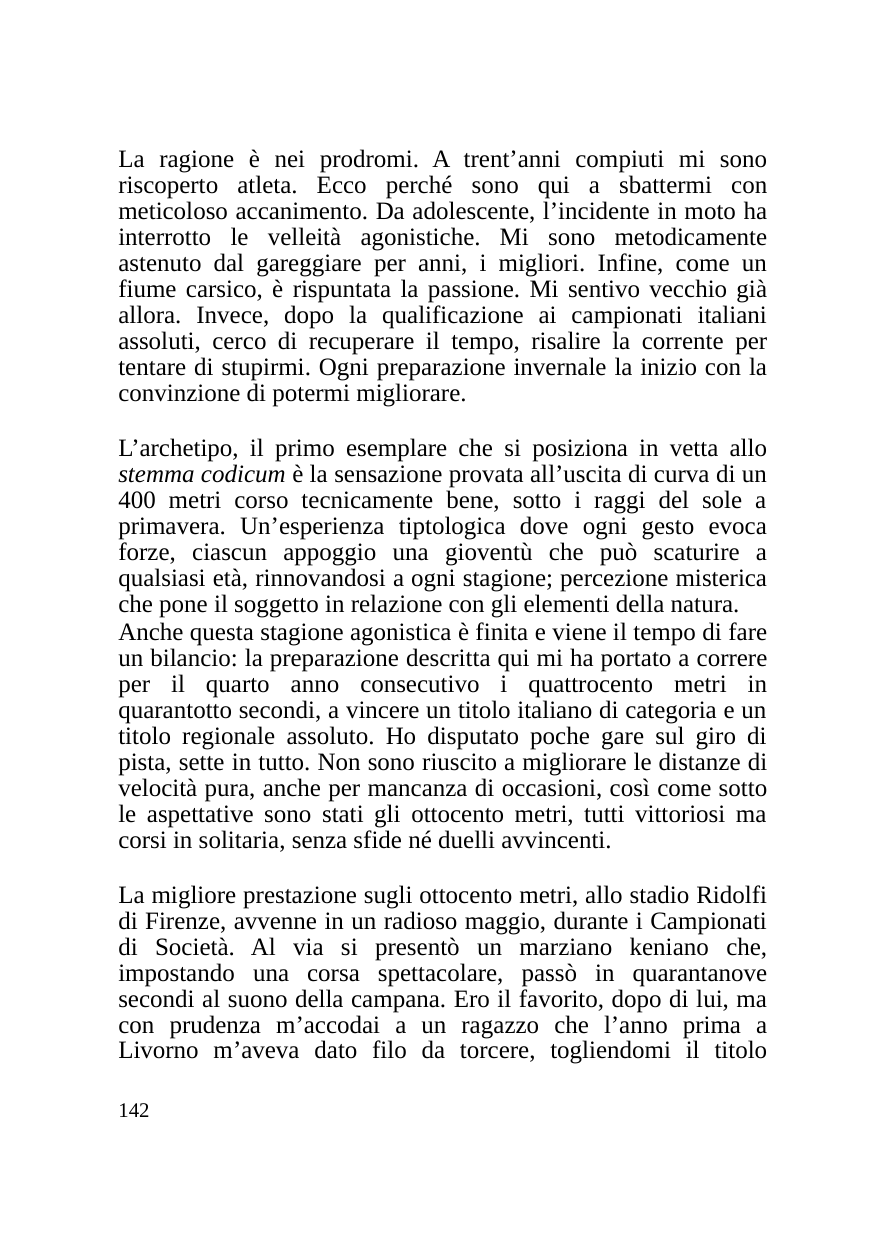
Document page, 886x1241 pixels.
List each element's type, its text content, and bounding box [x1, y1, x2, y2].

text Anche questa stagione agonistica è finita e viene il tempo di fare un bilancio: la preparazione descritta qui mi ha portato a correre per il quarto anno consecutivo i quattrocento metri in quarantotto secondi, a vincere un titolo italiano di categoria e un titolo regionale assoluto. Ho disputato poche gare sul giro di pista, sette in tutto. Non sono riuscito a migliorare le distanze di velocità pura, anche per mancanza di occasioni, così come sotto le aspettative sono stati gli ottocento metri, tutti vittoriosi ma corsi in solitaria, senza sfide né duelli avvincenti. [118, 617, 768, 854]
text La migliore prestazione sugli ottocento metri, allo stadio Ridolfi di Firenze, avvenne in un radioso maggio, durante i Campionati di Società. Al via si presentò un marziano keniano che, impostando una corsa spettacolare, passò in quarantanove secondi al suono della campana. Ero il favorito, dopo di lui, ma con prudenza m’accodai a un ragazzo che l’anno prima a Livorno m’aveva dato filo da torcere, togliendomi il titolo [118, 880, 768, 1064]
text L’archetipo, il primo esemplare che si posiziona in vetta allo stemma codicum è la sensazione provata all’uscita di curva di un 400 metri corso tecnicamente bene, sotto i raggi del sole a primavera. Un’esperienza tiptologica dove ogni gesto evoca forze, ciascun appoggio una gioventù che può scaturire a qualsiasi età, rinnovandosi a ogni stagione; percezione misterica che pone il soggetto in relazione con gli elementi della natura. [118, 433, 768, 617]
text La ragione è nei prodromi. A trent’anni compiuti mi sono riscoperto atleta. Ecco perché sono qui a sbattermi con meticoloso accanimento. Da adolescente, l’incidente in moto ha interrotto le velleità agonistiche. Mi sono metodicamente astenuto dal gareggiare per anni, i migliori. Infine, come un fiume carsico, è rispuntata la passione. Mi sentivo vecchio già allora. Invece, dopo la qualificazione ai campionati italiani assoluti, cerco di recuperare il tempo, risalire la corrente per tentare di stupirmi. Ogni preparazione invernale la inizio con la convinzione di potermi migliorare. [118, 144, 768, 407]
